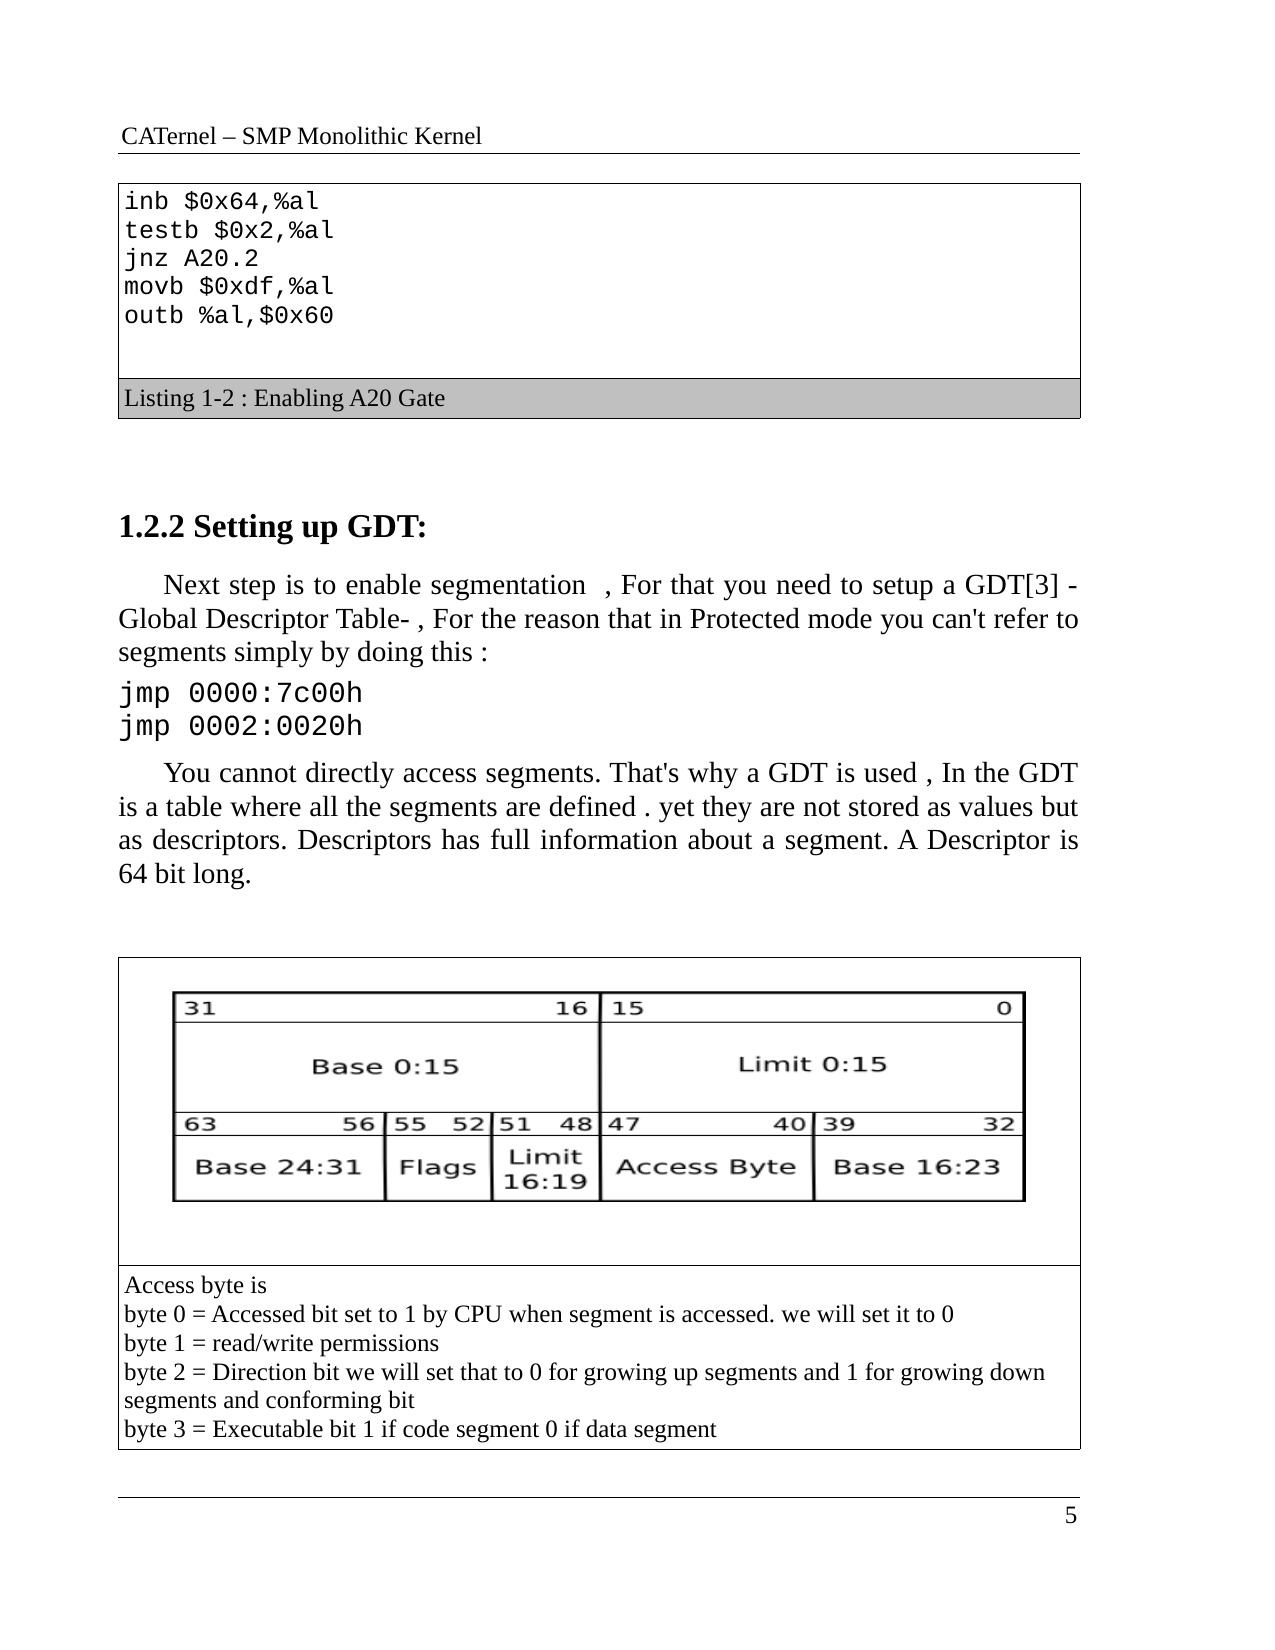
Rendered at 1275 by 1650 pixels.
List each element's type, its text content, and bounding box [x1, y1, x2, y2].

text You cannot directly access segments. That's why a GDT is used , In the GDT is a table where all the segments are defined . yet they are not stored as values but as descriptors. Descriptors has full information about a segment. A Descriptor is 64 bit long. [118, 755, 1080, 889]
table_cell Access byte is byte 0 = Accessed bit set to 1 by CPU when segment is accessed. we will set it to 0 byte 1 = read/write permissions byte 2 = Direction bit we will set that to 0 for growing up segments and 1 for growing down segments and conforming bit byte 3 = Executable bit 1 if code segment 0 if data segment [119, 1266, 1080, 1449]
table_header inb $0x64,%al testb $0x2,%al jnz A20.2 movb $0xdf,%al outb %al,$0x60 [119, 184, 1080, 377]
text jmp 0000:7c00h [118, 678, 1080, 712]
text Next step is to enable segmentation , For that you need to setup a GDT[3] -Global Descriptor Table- , For the reason that in Protected mode you can't refer to segments simply by doing this : [118, 567, 1080, 668]
text 1.2.2 Setting up GDT: [118, 506, 1080, 544]
table_header [119, 958, 1080, 1264]
table_cell Listing 1-2 : Enabling A20 Gate [119, 379, 1080, 418]
text jmp 0002:0020h [118, 712, 1080, 744]
picture [172, 991, 1026, 1202]
